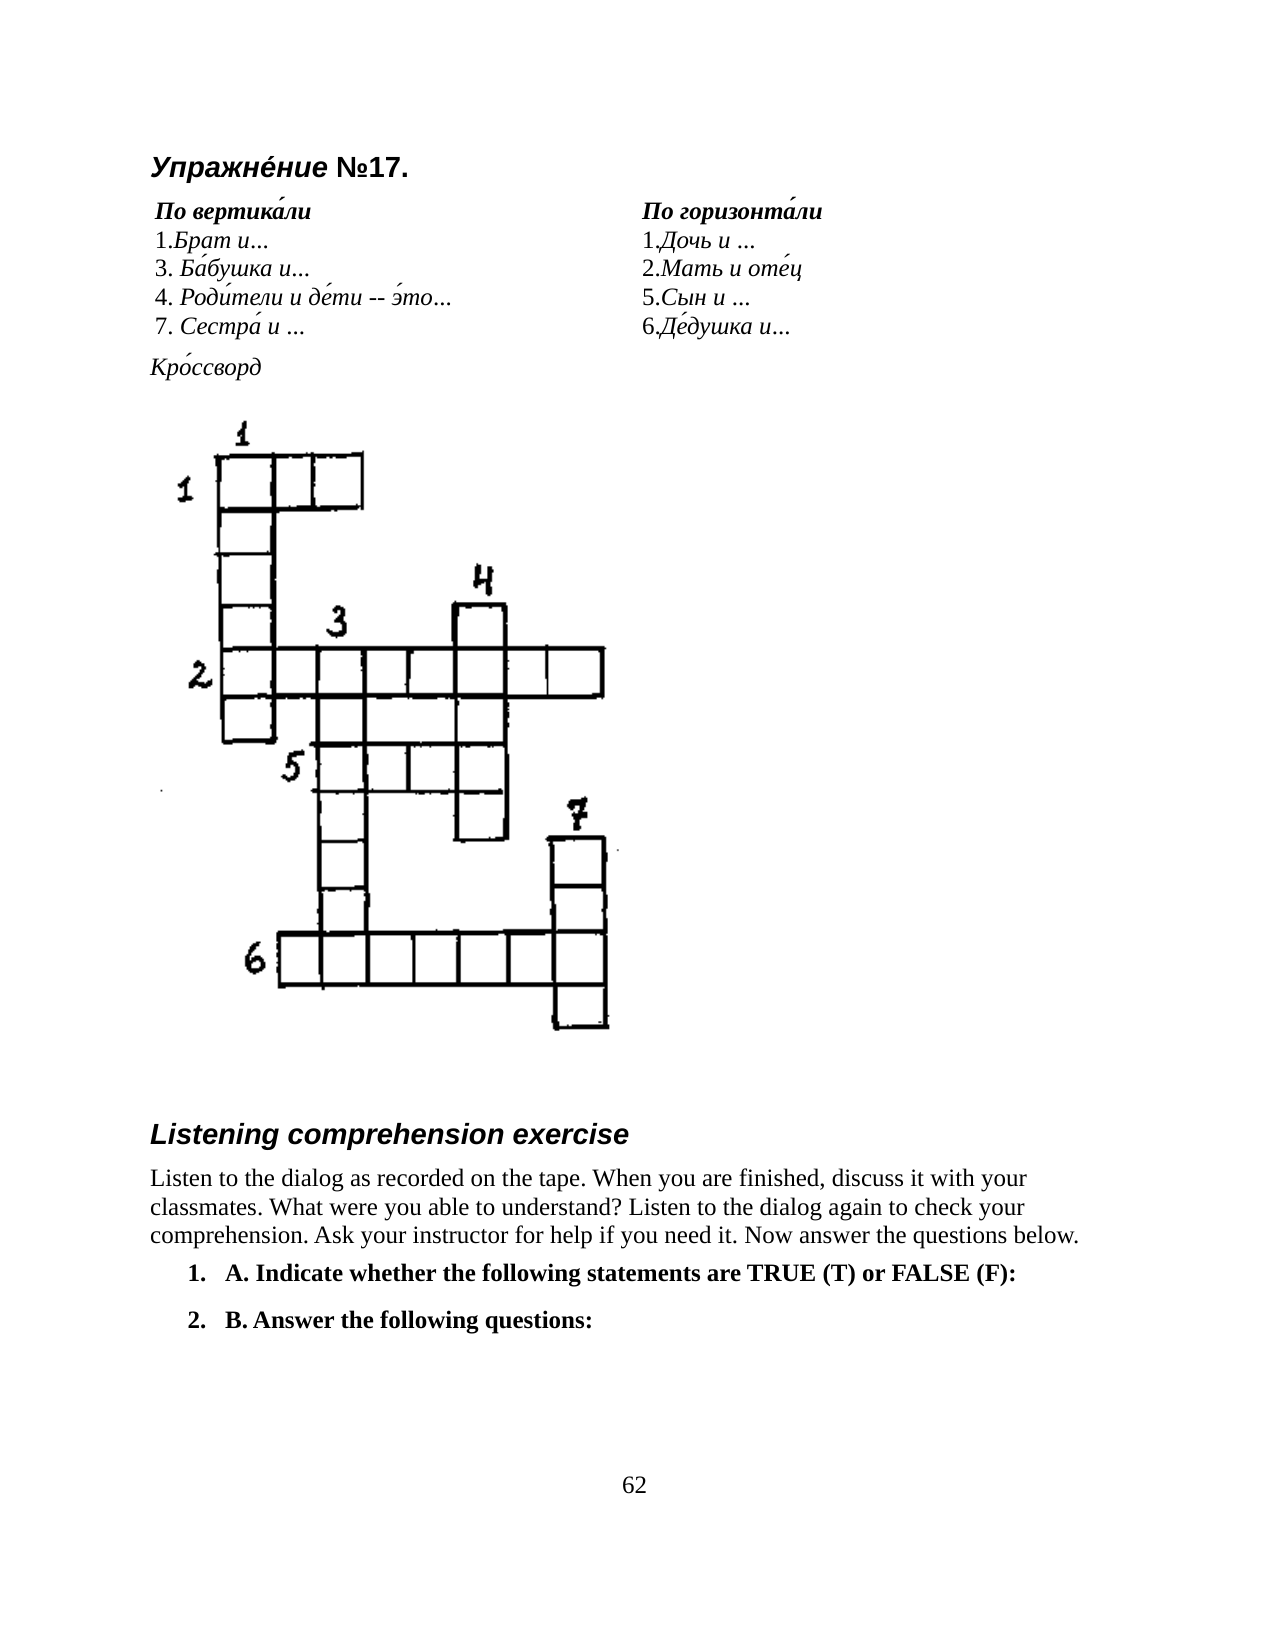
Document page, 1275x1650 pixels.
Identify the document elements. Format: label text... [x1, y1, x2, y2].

table_cell 6.Де́душка и... [638, 311, 1125, 340]
table_cell 1.Дочь и ... [638, 225, 1125, 253]
text Кро́ссворд [150, 352, 1125, 381]
table_cell 4. Роди́тели и де́ти -- э́то... [150, 282, 637, 311]
picture [150, 393, 658, 1092]
list B. Answer the following questions: [187, 1305, 1125, 1334]
subtitle Listening comprehension exercise [150, 1117, 1125, 1151]
table_header По вертика́ли [150, 196, 637, 225]
table_cell 7. Сестра́ и ... [150, 311, 637, 340]
subtitle Упражне́ние №17. [150, 150, 1125, 183]
list A. Indicate whether the following statements are TRUE (T) or FALSE (F): [187, 1258, 1125, 1287]
table_cell 2.Мать и оте́ц [638, 254, 1125, 282]
table_header По горизонта́ли [638, 196, 1125, 225]
table_cell 3. Ба́бушка и... [150, 254, 637, 282]
table_cell 5.Сын и ... [638, 282, 1125, 311]
text Listen to the dialog as recorded on the tape. When you are finished, discuss it with your classmates. What were you able to understand? Listen to the dialog again to check your comprehension. Ask your instructor for help if you need it. Now answer the questions below. [150, 1163, 1125, 1249]
table_cell 1.Брат и... [150, 225, 637, 253]
